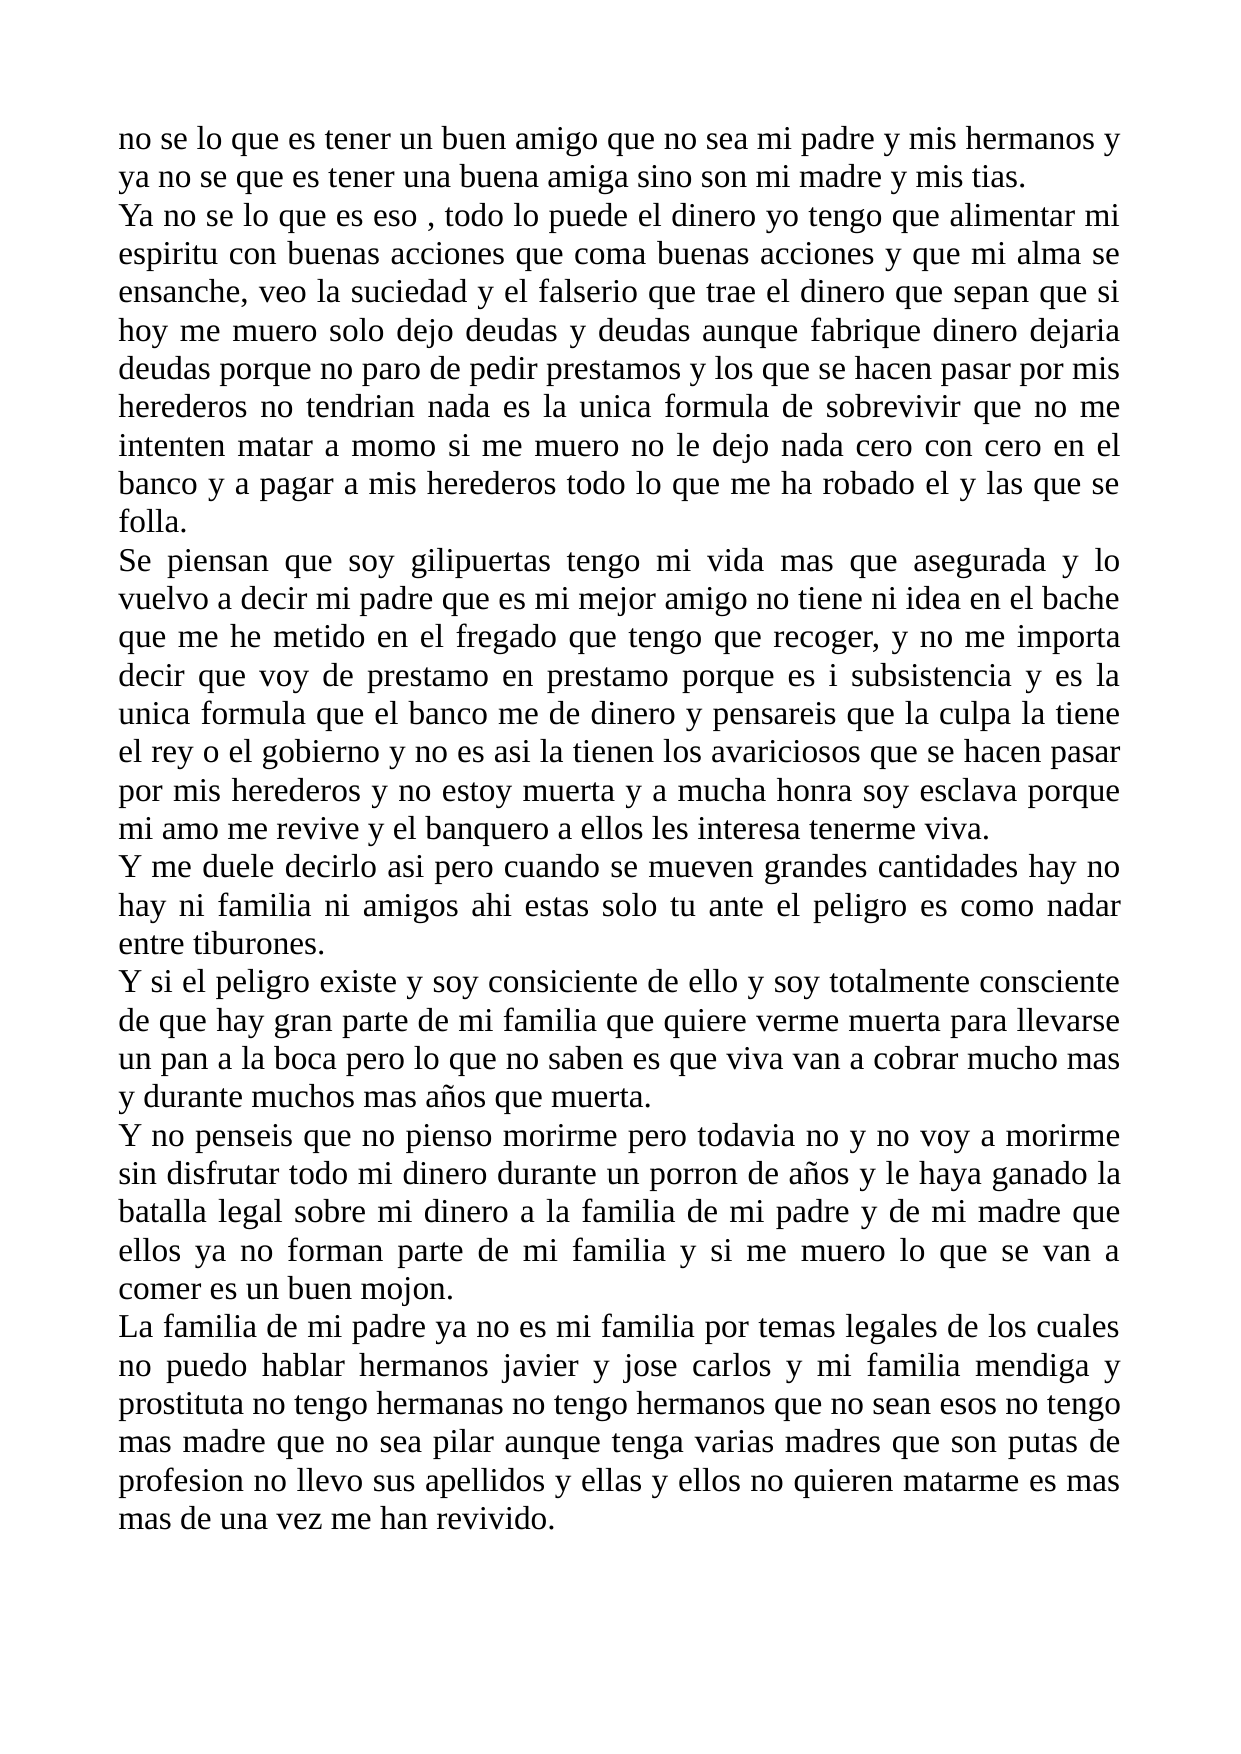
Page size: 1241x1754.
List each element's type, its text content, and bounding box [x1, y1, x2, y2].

text no se lo que es tener un buen amigo que no sea mi padre y mis hermanos y ya no se que es tener una buena amiga sino son mi madre y mis tias. [118, 118, 1122, 195]
text Ya no se lo que es eso , todo lo puede el dinero yo tengo que alimentar mi espiritu con buenas acciones que coma buenas acciones y que mi alma se ensanche, veo la suciedad y el falserio que trae el dinero que sepan que si hoy me muero solo dejo deudas y deudas aunque fabrique dinero dejaria deudas porque no paro de pedir prestamos y los que se hacen pasar por mis herederos no tendrian nada es la unica formula de sobrevivir que no me intenten matar a momo si me muero no le dejo nada cero con cero en el banco y a pagar a mis herederos todo lo que me ha robado el y las que se folla. [118, 195, 1122, 540]
text Y si el peligro existe y soy consiciente de ello y soy totalmente consciente de que hay gran parte de mi familia que quiere verme muerta para llevarse un pan a la boca pero lo que no saben es que viva van a cobrar mucho mas y durante muchos mas años que muerta. [118, 961, 1122, 1115]
text Y no penseis que no pienso morirme pero todavia no y no voy a morirme sin disfrutar todo mi dinero durante un porron de años y le haya ganado la batalla legal sobre mi dinero a la familia de mi padre y de mi madre que ellos ya no forman parte de mi familia y si me muero lo que se van a comer es un buen mojon. [118, 1115, 1122, 1306]
text Y me duele decirlo asi pero cuando se mueven grandes cantidades hay no hay ni familia ni amigos ahi estas solo tu ante el peligro es como nadar entre tiburones. [118, 846, 1122, 961]
text La familia de mi padre ya no es mi familia por temas legales de los cuales no puedo hablar hermanos javier y jose carlos y mi familia mendiga y prostituta no tengo hermanas no tengo hermanos que no sean esos no tengo mas madre que no sea pilar aunque tenga varias madres que son putas de profesion no llevo sus apellidos y ellas y ellos no quieren matarme es mas mas de una vez me han revivido. [118, 1306, 1122, 1536]
text Se piensan que soy gilipuertas tengo mi vida mas que asegurada y lo vuelvo a decir mi padre que es mi mejor amigo no tiene ni idea en el bache que me he metido en el fregado que tengo que recoger, y no me importa decir que voy de prestamo en prestamo porque es i subsistencia y es la unica formula que el banco me de dinero y pensareis que la culpa la tiene el rey o el gobierno y no es asi la tienen los avariciosos que se hacen pasar por mis herederos y no estoy muerta y a mucha honra soy esclava porque mi amo me revive y el banquero a ellos les interesa tenerme viva. [118, 540, 1122, 846]
